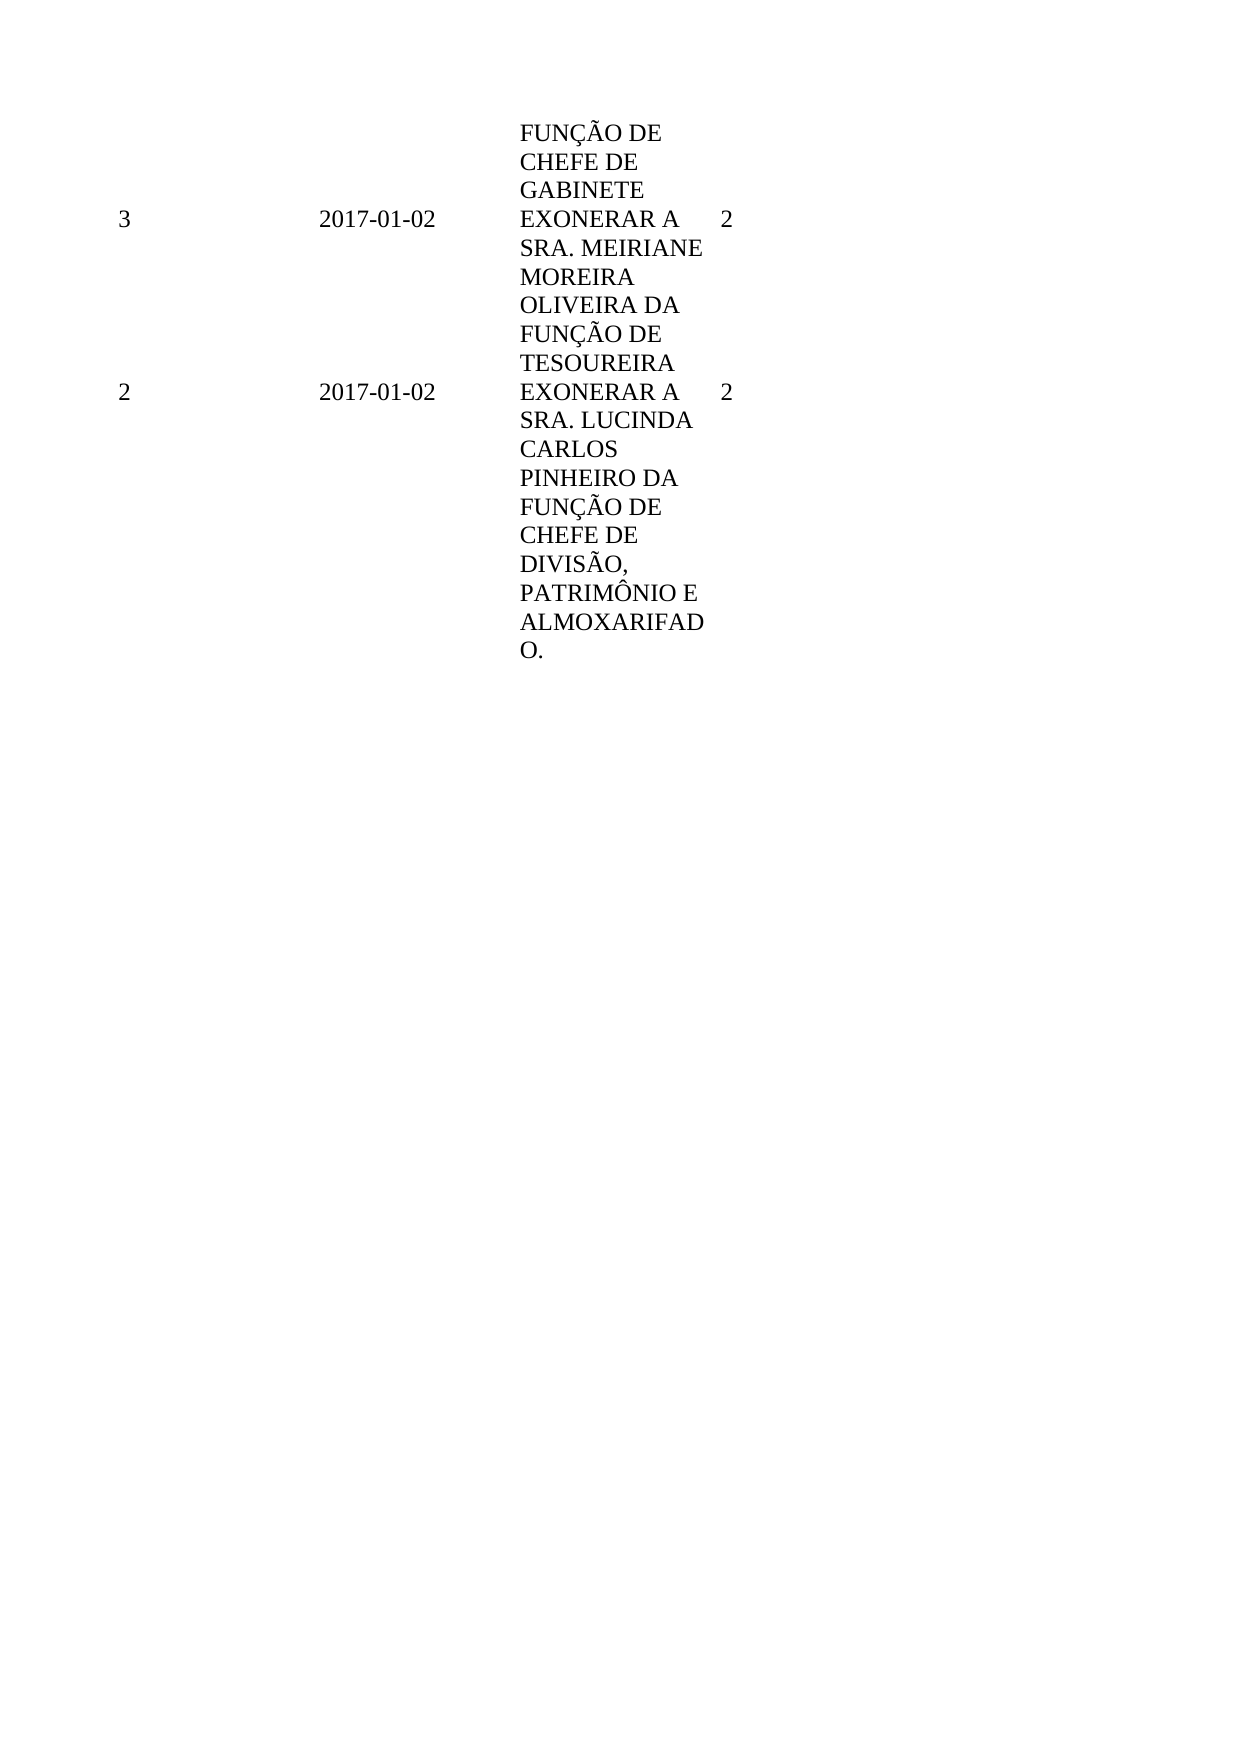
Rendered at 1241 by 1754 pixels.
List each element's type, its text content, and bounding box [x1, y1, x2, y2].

table_cell [921, 204, 1122, 377]
table_cell [319, 118, 519, 204]
table_cell 2 [720, 377, 921, 664]
table_cell 3 [118, 204, 319, 377]
table_cell EXONERAR A SRA. MEIRIANE MOREIRA OLIVEIRA DA FUNÇÃO DE TESOUREIRA [520, 204, 720, 377]
table_cell 2017-01-02 [319, 204, 519, 377]
table_cell EXONERAR A SRA. LUCINDA CARLOS PINHEIRO DA FUNÇÃO DE CHEFE DE DIVISÃO, PATRIMÔNIO E ALMOXARIFADO. [520, 377, 720, 664]
table_cell 2 [720, 204, 921, 377]
table_cell [118, 118, 319, 204]
table_cell 2 [118, 377, 319, 664]
table_cell 2017-01-02 [319, 377, 519, 664]
table_cell [921, 118, 1122, 204]
table_cell FUNÇÃO DE CHEFE DE GABINETE [520, 118, 720, 204]
table_cell [720, 118, 921, 204]
table_cell [921, 377, 1122, 664]
